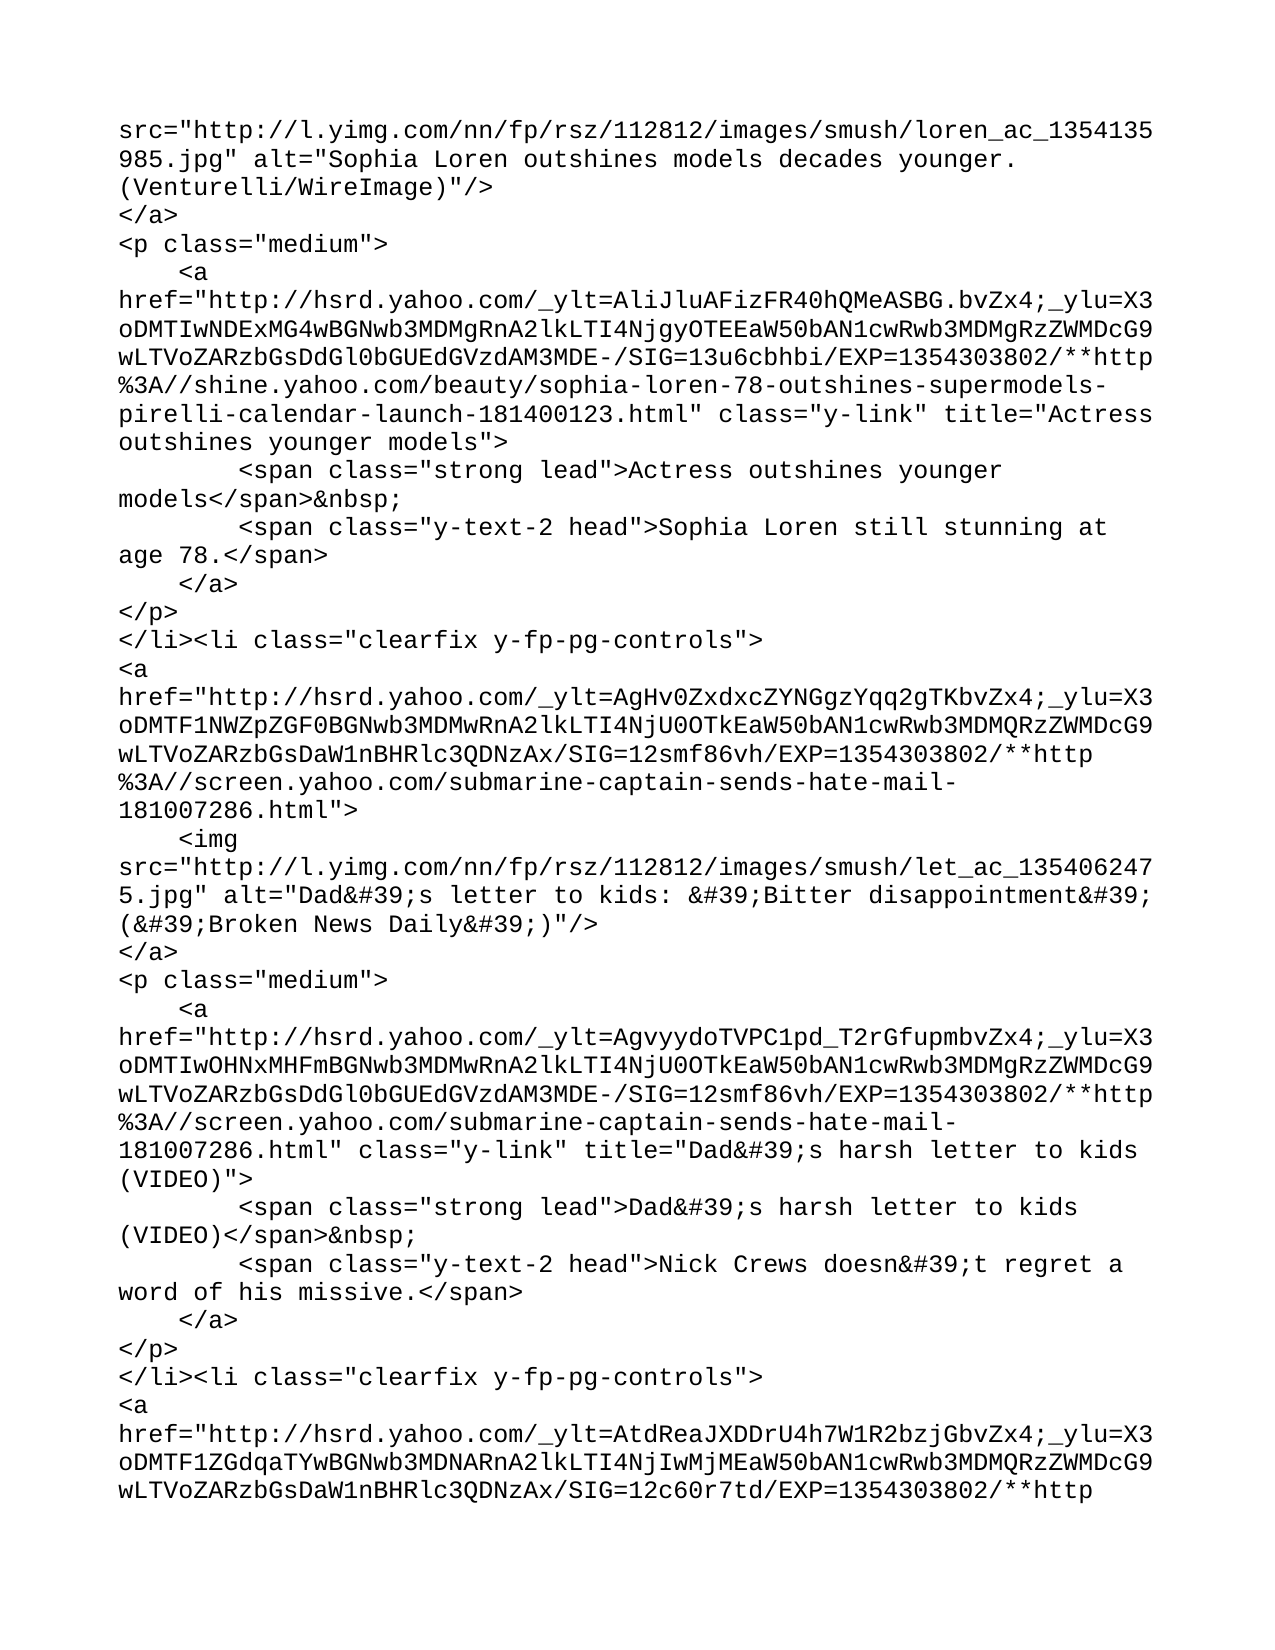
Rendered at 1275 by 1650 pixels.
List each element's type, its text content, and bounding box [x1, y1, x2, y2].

text </p> [118, 600, 1157, 628]
text </a> [118, 1308, 1157, 1336]
text <a href="http://hsrd.yahoo.com/_ylt=AtdReaJXDDrU4h7W1R2bzjGbvZx4;_ylu=X3oDMTF1ZGdqaTYwBGNwb3MDNARnA2lkLTI4NjIwMjMEaW50bAN1cwRwb3MDMQRzZWMDcG9wLTVoZARzbGsDaW1nBHRlc3QDNzAx/SIG=12c60r7td/EXP=1354303802/**http [118, 1393, 1157, 1506]
text src="http://l.yimg.com/nn/fp/rsz/112812/images/smush/loren_ac_1354135985.jpg" alt="Sophia Loren outshines models decades younger. (Venturelli/WireImage)"/> [118, 118, 1157, 203]
text <span class="strong lead">Actress outshines younger models</span>&nbsp; [118, 458, 1157, 515]
text </li><li class="clearfix y-fp-pg-controls"> [118, 628, 1157, 656]
text <span class="y-text-2 head">Sophia Loren still stunning at age 78.</span> [118, 515, 1157, 571]
text <a href="http://hsrd.yahoo.com/_ylt=AliJluAFizFR40hQMeASBG.bvZx4;_ylu=X3oDMTIwNDExMG4wBGNwb3MDMgRnA2lkLTI4NjgyOTEEaW50bAN1cwRwb3MDMgRzZWMDcG9wLTVoZARzbGsDdGl0bGUEdGVzdAM3MDE-/SIG=13u6cbhbi/EXP=1354303802/**http%3A//shine.yahoo.com/beauty/sophia-loren-78-outshines-supermodels-pirelli-calendar-launch-181400123.html" class="y-link" title="Actress outshines younger models"> [118, 260, 1157, 458]
text </a> [118, 571, 1157, 600]
text </li><li class="clearfix y-fp-pg-controls"> [118, 1365, 1157, 1393]
text </a> [118, 940, 1157, 968]
text <span class="strong lead">Dad&#39;s harsh letter to kids (VIDEO)</span>&nbsp; [118, 1195, 1157, 1251]
text <a href="http://hsrd.yahoo.com/_ylt=AgHv0ZxdxcZYNGgzYqq2gTKbvZx4;_ylu=X3oDMTF1NWZpZGF0BGNwb3MDMwRnA2lkLTI4NjU0OTkEaW50bAN1cwRwb3MDMQRzZWMDcG9wLTVoZARzbGsDaW1nBHRlc3QDNzAx/SIG=12smf86vh/EXP=1354303802/**http%3A//screen.yahoo.com/submarine-captain-sends-hate-mail-181007286.html"> [118, 656, 1157, 826]
text <img src="http://l.yimg.com/nn/fp/rsz/112812/images/smush/let_ac_1354062475.jpg" alt="Dad&#39;s letter to kids: &#39;Bitter disappointment&#39; (&#39;Broken News Daily&#39;)"/> [118, 826, 1157, 940]
text </p> [118, 1336, 1157, 1365]
text <p class="medium"> [118, 231, 1157, 260]
text <p class="medium"> [118, 968, 1157, 996]
text </a> [118, 203, 1157, 231]
text <span class="y-text-2 head">Nick Crews doesn&#39;t regret a word of his missive.</span> [118, 1251, 1157, 1308]
text <a href="http://hsrd.yahoo.com/_ylt=AgvyydoTVPC1pd_T2rGfupmbvZx4;_ylu=X3oDMTIwOHNxMHFmBGNwb3MDMwRnA2lkLTI4NjU0OTkEaW50bAN1cwRwb3MDMgRzZWMDcG9wLTVoZARzbGsDdGl0bGUEdGVzdAM3MDE-/SIG=12smf86vh/EXP=1354303802/**http%3A//screen.yahoo.com/submarine-captain-sends-hate-mail-181007286.html" class="y-link" title="Dad&#39;s harsh letter to kids (VIDEO)"> [118, 996, 1157, 1195]
